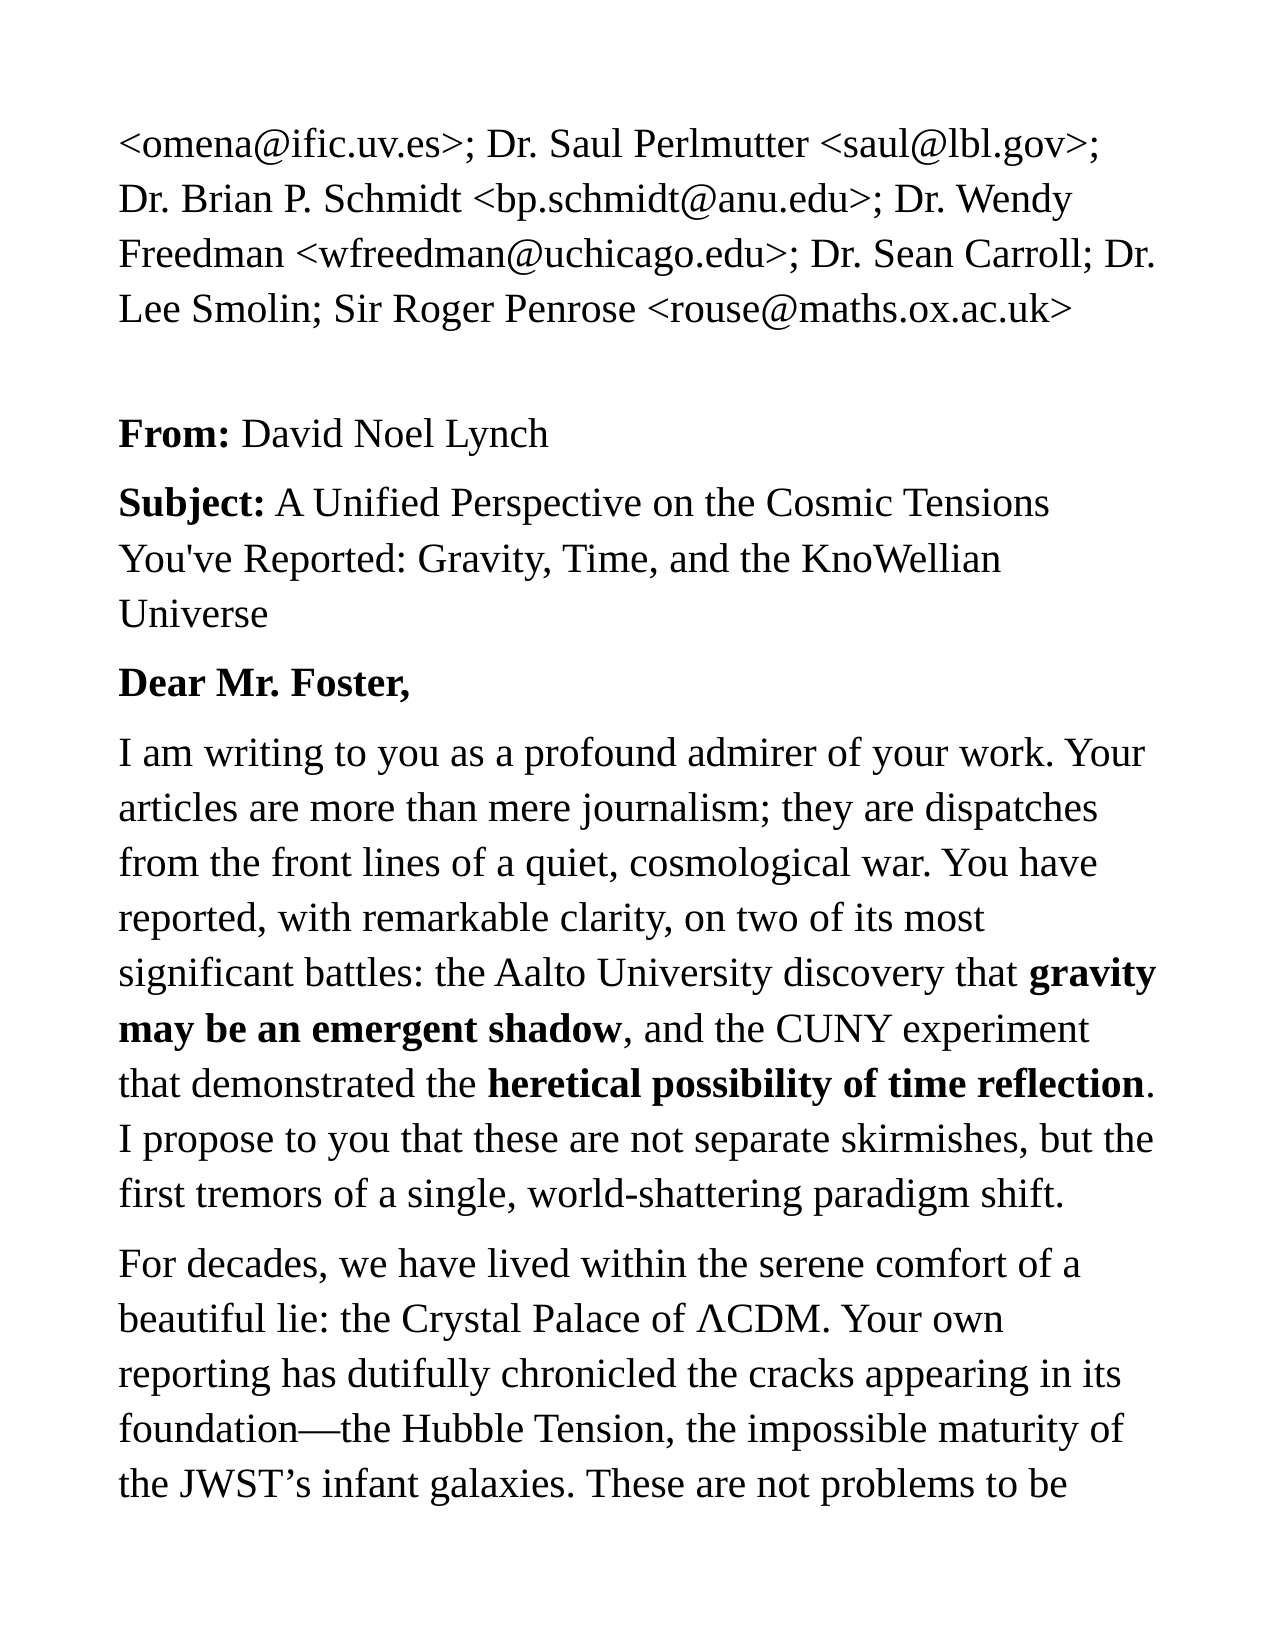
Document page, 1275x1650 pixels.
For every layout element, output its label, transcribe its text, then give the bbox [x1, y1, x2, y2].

text I am writing to you as a profound admirer of your work. Your articles are more than mere journalism; they are dispatches from the front lines of a quiet, cosmological war. You have reported, with remarkable clarity, on two of its most significant battles: the Aalto University discovery that gravity may be an emergent shadow, and the CUNY experiment that demonstrated the heretical possibility of time reflection. I propose to you that these are not separate skirmishes, but the first tremors of a single, world-shattering paradigm shift. [118, 727, 1157, 1216]
text <omena@ific.uv.es>; Dr. Saul Perlmutter <saul@lbl.gov>; Dr. Brian P. Schmidt <bp.schmidt@anu.edu>; Dr. Wendy Freedman <wfreedman@uchicago.edu>; Dr. Sean Carroll; Dr. Lee Smolin; Sir Roger Penrose <rouse@maths.ox.ac.uk> [118, 118, 1157, 386]
text Subject: A Unified Perspective on the Cosmic Tensions You've Reported: Gravity, Time, and the KnoWellian Universe [118, 478, 1157, 636]
text Dear Mr. Foster, [118, 658, 1157, 706]
text From: David Noel Lynch [118, 408, 1157, 456]
text For decades, we have lived within the serene comfort of a beautiful lie: the Crystal Palace of ΛCDM. Your own reporting has dutifully chronicled the cracks appearing in its foundation—the Hubble Tension, the impossible maturity of the JWST’s infant galaxies. These are not problems to be [118, 1238, 1157, 1506]
